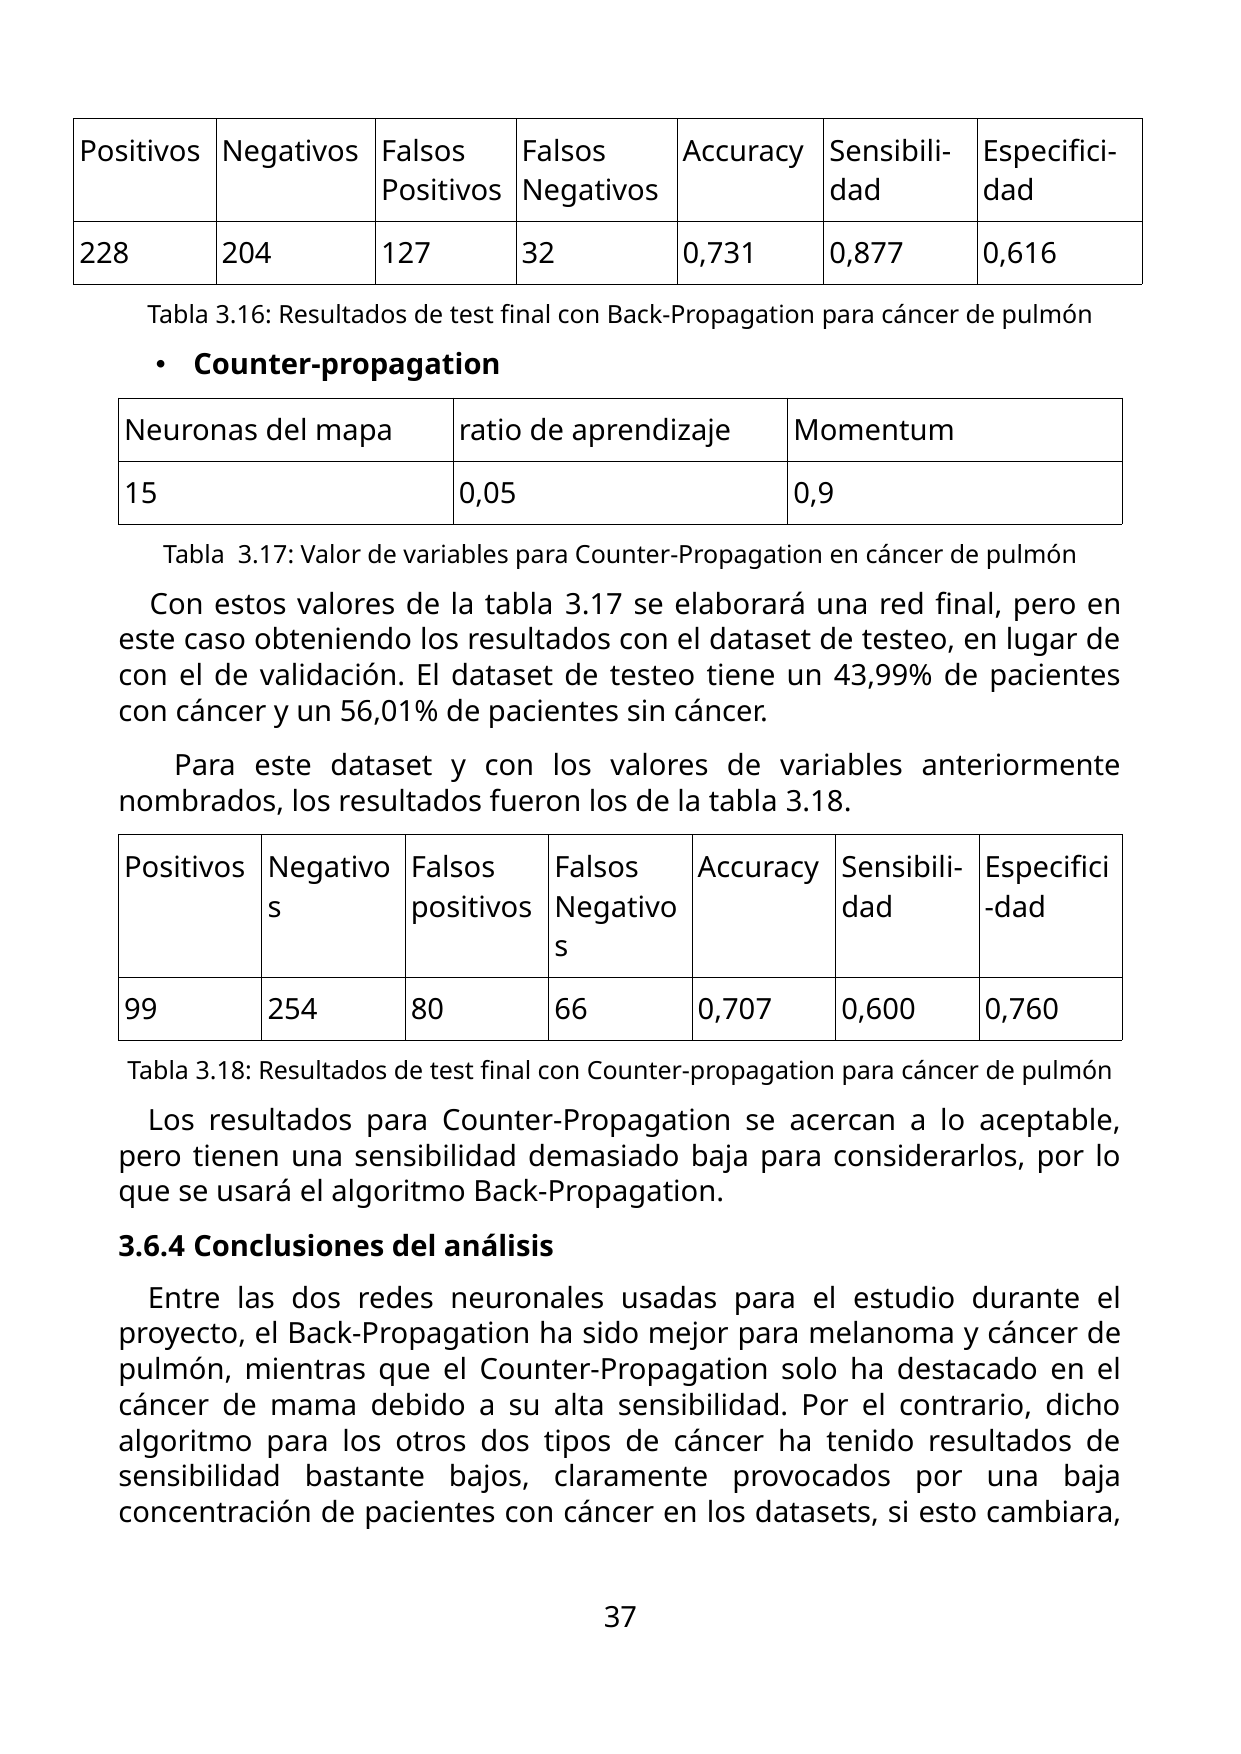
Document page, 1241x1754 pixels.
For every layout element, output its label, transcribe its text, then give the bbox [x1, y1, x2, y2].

table_header Sensibili-dad [836, 835, 979, 977]
table_header Sensibili-dad [824, 119, 977, 221]
text Para este dataset y con los valores de variables anteriormente nombrados, los resultados fueron los de la tabla 3.18. [118, 744, 1122, 820]
table_cell 0,05 [454, 462, 787, 524]
table_header Positivos [119, 835, 261, 977]
table_cell 99 [119, 978, 261, 1040]
list Counter-propagation [156, 343, 1122, 383]
table_cell 0,877 [824, 222, 977, 284]
table_cell 80 [406, 978, 548, 1040]
text Tabla 3.17: Valor de variables para Counter-Propagation en cáncer de pulmón [118, 536, 1122, 570]
table_cell 0,9 [788, 462, 1122, 524]
table_cell 0,707 [693, 978, 835, 1040]
table_cell 204 [217, 222, 375, 284]
table_cell 0,616 [978, 222, 1142, 284]
table_header Positivos [74, 119, 216, 221]
subtitle Conclusiones del análisis [118, 1225, 1122, 1264]
text Los resultados para Counter-Propagation se acercan a lo aceptable, pero tienen una sensibilidad demasiado baja para considerarlos, por lo que se usará el algoritmo Back-Propagation. [118, 1099, 1122, 1210]
table_cell 254 [262, 978, 405, 1040]
table_cell 127 [376, 222, 516, 284]
text Tabla 3.16: Resultados de test final con Back-Propagation para cáncer de pulmón [118, 297, 1122, 331]
table_cell 15 [119, 462, 453, 524]
text Tabla 3.18: Resultados de test final con Counter-propagation para cáncer de pulmón [118, 1053, 1122, 1087]
table_cell 0,731 [678, 222, 823, 284]
table_header Especifici-dad [980, 835, 1122, 977]
table_cell 0,600 [836, 978, 979, 1040]
table_header Especifici-dad [978, 119, 1142, 221]
table_header Falsos Negativos [517, 119, 677, 221]
table_cell 66 [549, 978, 692, 1040]
table_header Negativos [262, 835, 405, 977]
text Con estos valores de la tabla 3.17 se elaborará una red final, pero en este caso obteniendo los resultados con el dataset de testeo, en lugar de con el de validación. El dataset de testeo tiene un 43,99% de pacientes con cáncer y un 56,01% de pacientes sin cáncer. [118, 583, 1122, 730]
table_cell 32 [517, 222, 677, 284]
table_header Momentum [788, 399, 1122, 461]
table_header Accuracy [693, 835, 835, 977]
table_header Falsos Positivos [376, 119, 516, 221]
table_header Falsos positivos [406, 835, 548, 977]
table_header Falsos Negativos [549, 835, 692, 977]
table_header Negativos [217, 119, 375, 221]
table_cell 228 [74, 222, 216, 284]
table_cell 0,760 [980, 978, 1122, 1040]
table_header ratio de aprendizaje [454, 399, 787, 461]
text Entre las dos redes neuronales usadas para el estudio durante el proyecto, el Back-Propagation ha sido mejor para melanoma y cáncer de pulmón, mientras que el Counter-Propagation solo ha destacado en el cáncer de mama debido a su alta sensibilidad. Por el contrario, dicho algoritmo para los otros dos tipos de cáncer ha tenido resultados de sensibilidad bastante bajos, claramente provocados por una baja concentración de pacientes con cáncer en los datasets, si esto cambiara, [118, 1277, 1122, 1531]
table_header Accuracy [678, 119, 823, 221]
table_header Neuronas del mapa [119, 399, 453, 461]
